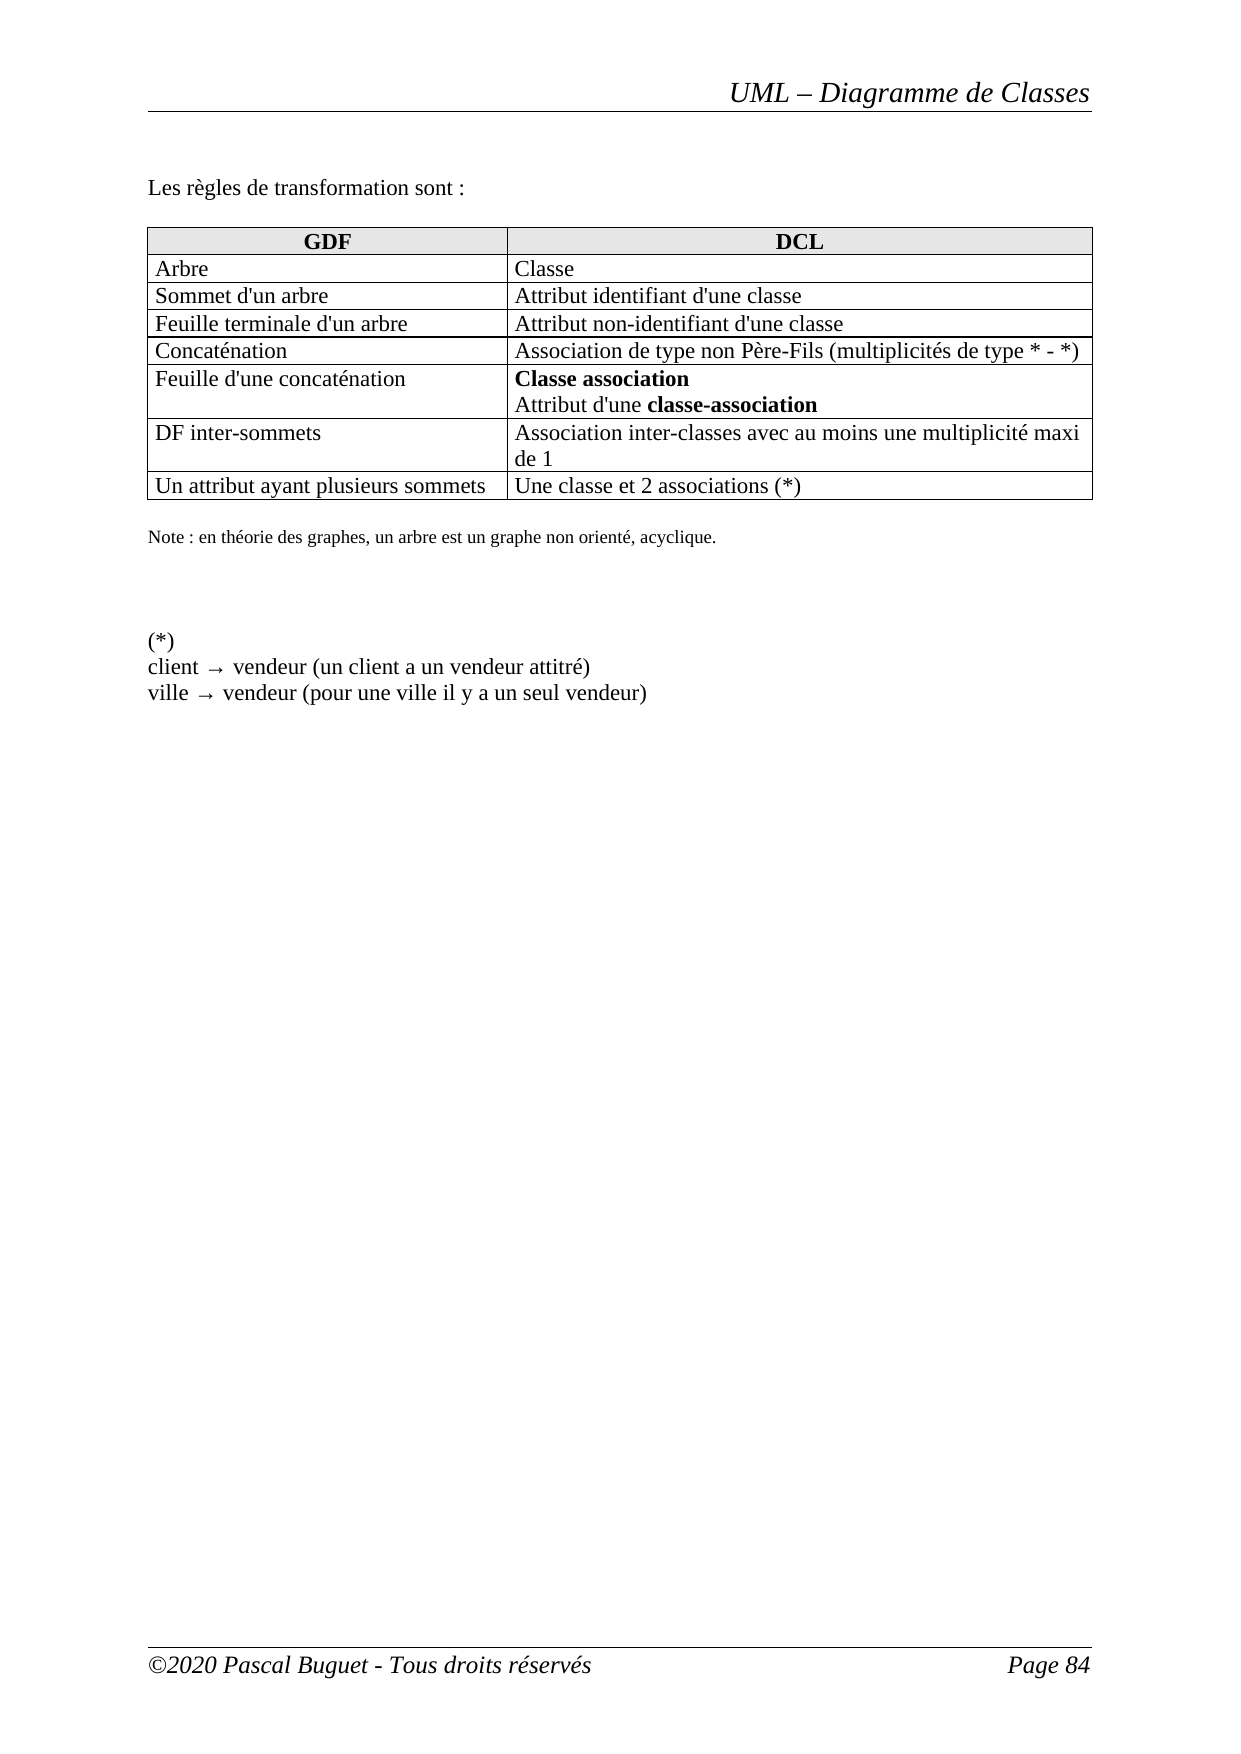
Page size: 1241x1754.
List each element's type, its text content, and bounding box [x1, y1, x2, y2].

table_cell Classe association Attribut d'une classe-association [508, 365, 1092, 417]
table_header DCL [508, 228, 1092, 254]
text (*) [148, 627, 1092, 653]
table_cell Sommet d'un arbre [148, 283, 507, 309]
table_cell Attribut identifiant d'une classe [508, 283, 1092, 309]
text ville → vendeur (pour une ville il y a un seul vendeur) [148, 679, 1092, 706]
text client → vendeur (un client a un vendeur attitré) [148, 653, 1092, 679]
table_cell Feuille d'une concaténation [148, 365, 507, 417]
table_cell Classe [508, 255, 1092, 282]
table_header GDF [148, 228, 507, 254]
table_cell Un attribut ayant plusieurs sommets [148, 472, 507, 499]
table_cell DF inter-sommets [148, 419, 507, 471]
table_cell Une classe et 2 associations (*) [508, 472, 1092, 499]
text Note : en théorie des graphes, un arbre est un graphe non orienté, acyclique. [148, 526, 1092, 548]
table_cell Concaténation [148, 338, 507, 364]
table_cell Feuille terminale d'un arbre [148, 310, 507, 336]
table_cell Association de type non Père-Fils (multiplicités de type * - *) [508, 338, 1092, 364]
table_cell Arbre [148, 255, 507, 282]
text Les règles de transformation sont : [148, 174, 1092, 200]
table_cell Association inter-classes avec au moins une multiplicité maxi de 1 [508, 419, 1092, 471]
table_cell Attribut non-identifiant d'une classe [508, 310, 1092, 336]
